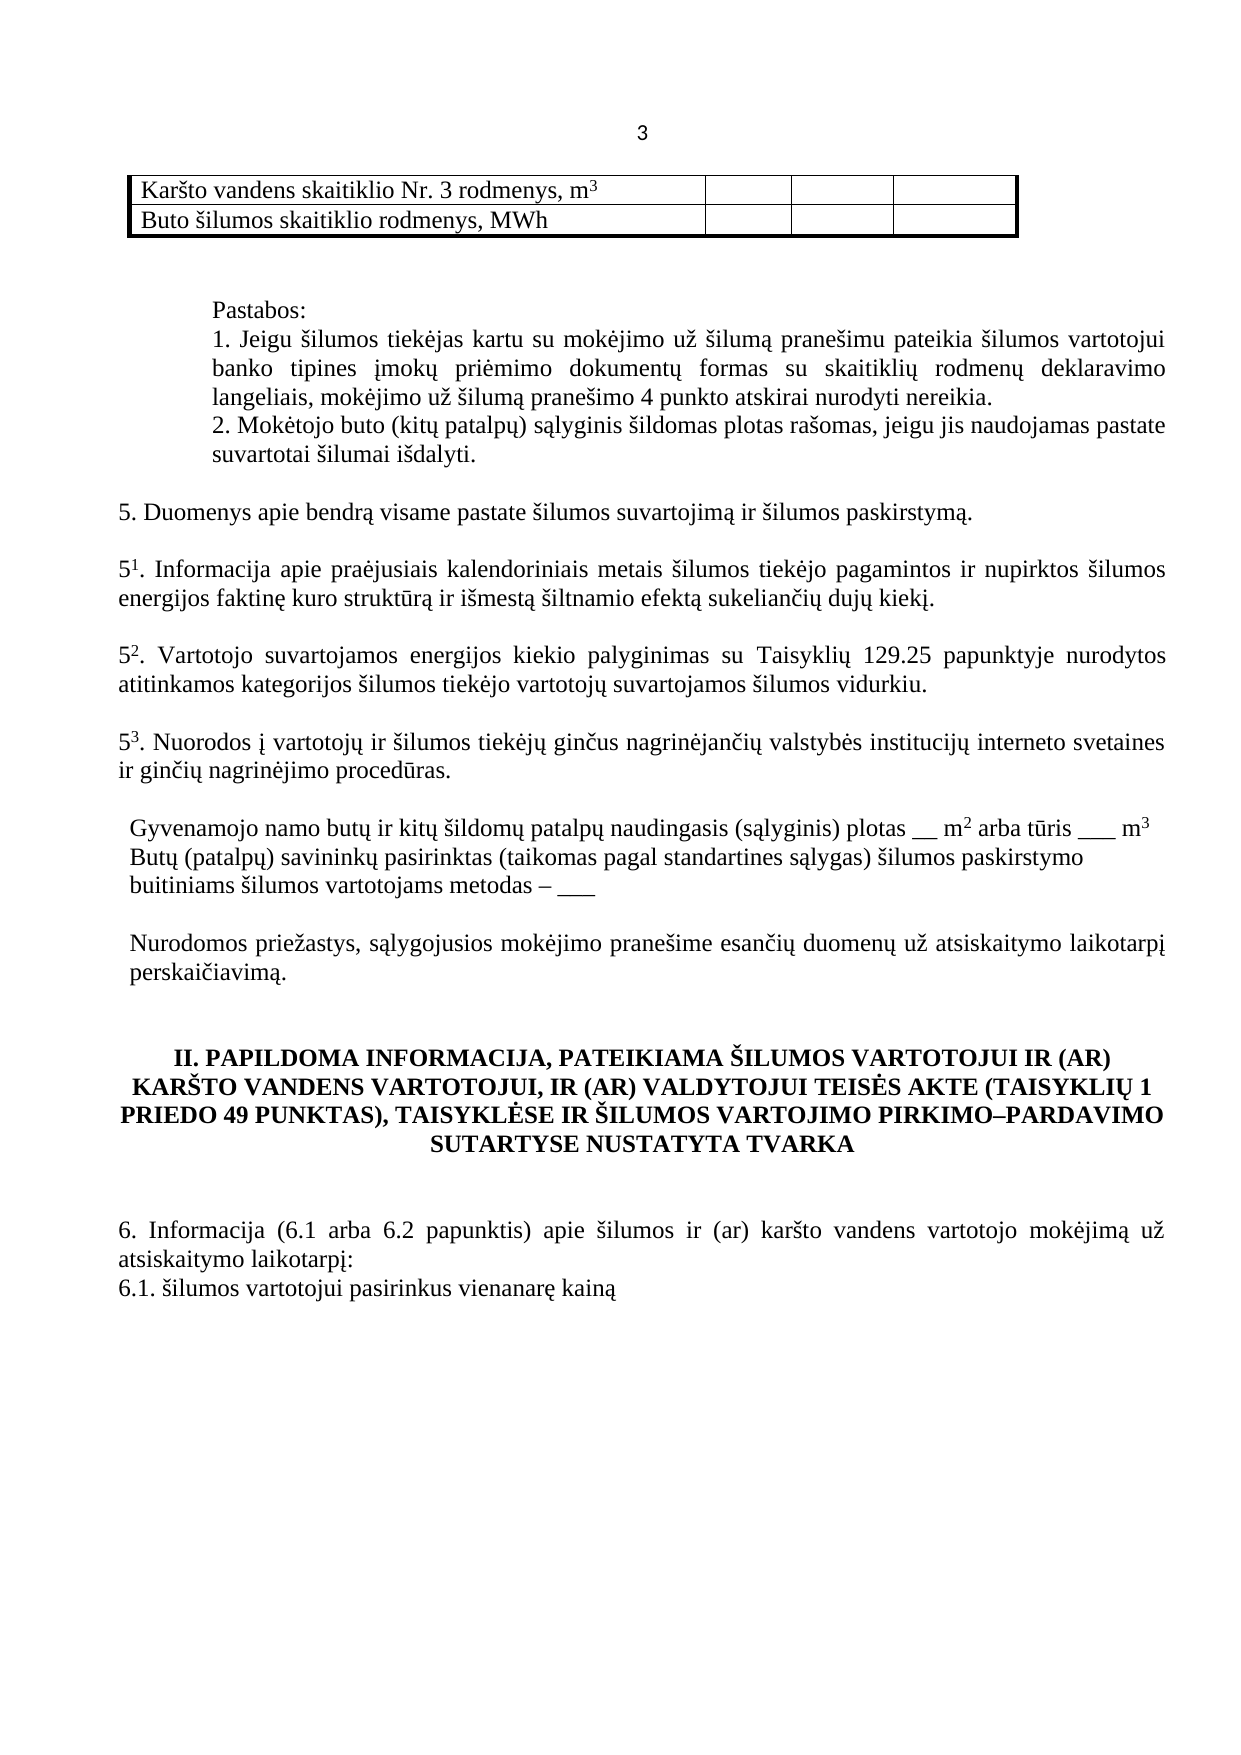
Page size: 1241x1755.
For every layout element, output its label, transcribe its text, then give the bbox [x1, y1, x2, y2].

table_cell [792, 176, 893, 204]
text Pastabos: [212, 296, 1166, 324]
table_cell Butų (patalpų) savininkų pasirinktas (taikomas pagal standartines sąlygas) šilumos paskirstymo buitiniams šilumos vartotojams metodas – ___ Nurodomos priežastys, sąlygojusios mokėjimo pranešime esančių duomenų už atsiskaitymo laikotarpį perskaičiavimą. [118, 842, 1178, 1014]
text 51. Informacija apie praėjusiais kalendoriniais metais šilumos tiekėjo pagamintos ir nupirktos šilumos energijos faktinę kuro struktūrą ir išmestą šiltnamio efektą sukeliančių dujų kiekį. [118, 554, 1166, 612]
text 53. Nuorodos į vartotojų ir šilumos tiekėjų ginčus nagrinėjančių valstybės institucijų interneto svetaines ir ginčių nagrinėjimo procedūras. [118, 727, 1166, 784]
table_cell Buto šilumos skaitiklio rodmenys, MWh [132, 205, 705, 233]
table_cell [706, 205, 791, 233]
table_cell [792, 205, 893, 233]
table_header Gyvenamojo namo butų ir kitų šildomų patalpų naudingasis (sąlyginis) plotas __ m2 arba tūris ___ m3 [118, 813, 1178, 842]
table_cell [894, 205, 1015, 233]
text 6.1. šilumos vartotojui pasirinkus vienanarę kainą [118, 1273, 1166, 1302]
table_cell Karšto vandens skaitiklio Nr. 3 rodmenys, m3 [132, 176, 705, 204]
text 2. Mokėtojo buto (kitų patalpų) sąlyginis šildomas plotas rašomas, jeigu jis naudojamas pastate suvartotai šilumai išdalyti. [212, 411, 1166, 468]
text 52. Vartotojo suvartojamos energijos kiekio palyginimas su Taisyklių 129.25 papunktyje nurodytos atitinkamos kategorijos šilumos tiekėjo vartotojų suvartojamos šilumos vidurkiu. [118, 641, 1166, 698]
table_cell [894, 176, 1015, 204]
text 1. Jeigu šilumos tiekėjas kartu su mokėjimo už šilumą pranešimu pateikia šilumos vartotojui banko tipines įmokų priėmimo dokumentų formas su skaitiklių rodmenų deklaravimo langeliais, mokėjimo už šilumą pranešimo 4 punkto atskirai nurodyti nereikia. [212, 324, 1166, 411]
text 5. Duomenys apie bendrą visame pastate šilumos suvartojimą ir šilumos paskirstymą. [118, 497, 1166, 526]
text II. Papildoma informacija, pateikiama šilumos VARTOTOJUI ir (ar) karšto vandens vartotojui, ir (ar) VALDYTOJUI TEISĖS AKTE (TAISYKLIŲ 1 PRIEDO 49 PUNKTAS), taisyklėse ir šilumos vartojimo pirkimo–pardavimo sutartyse nustatyta tvarka [118, 1043, 1166, 1158]
table_cell [706, 176, 791, 204]
text 6. Informacija (6.1 arba 6.2 papunktis) apie šilumos ir (ar) karšto vandens vartotojo mokėjimą už atsiskaitymo laikotarpį: [118, 1216, 1166, 1273]
